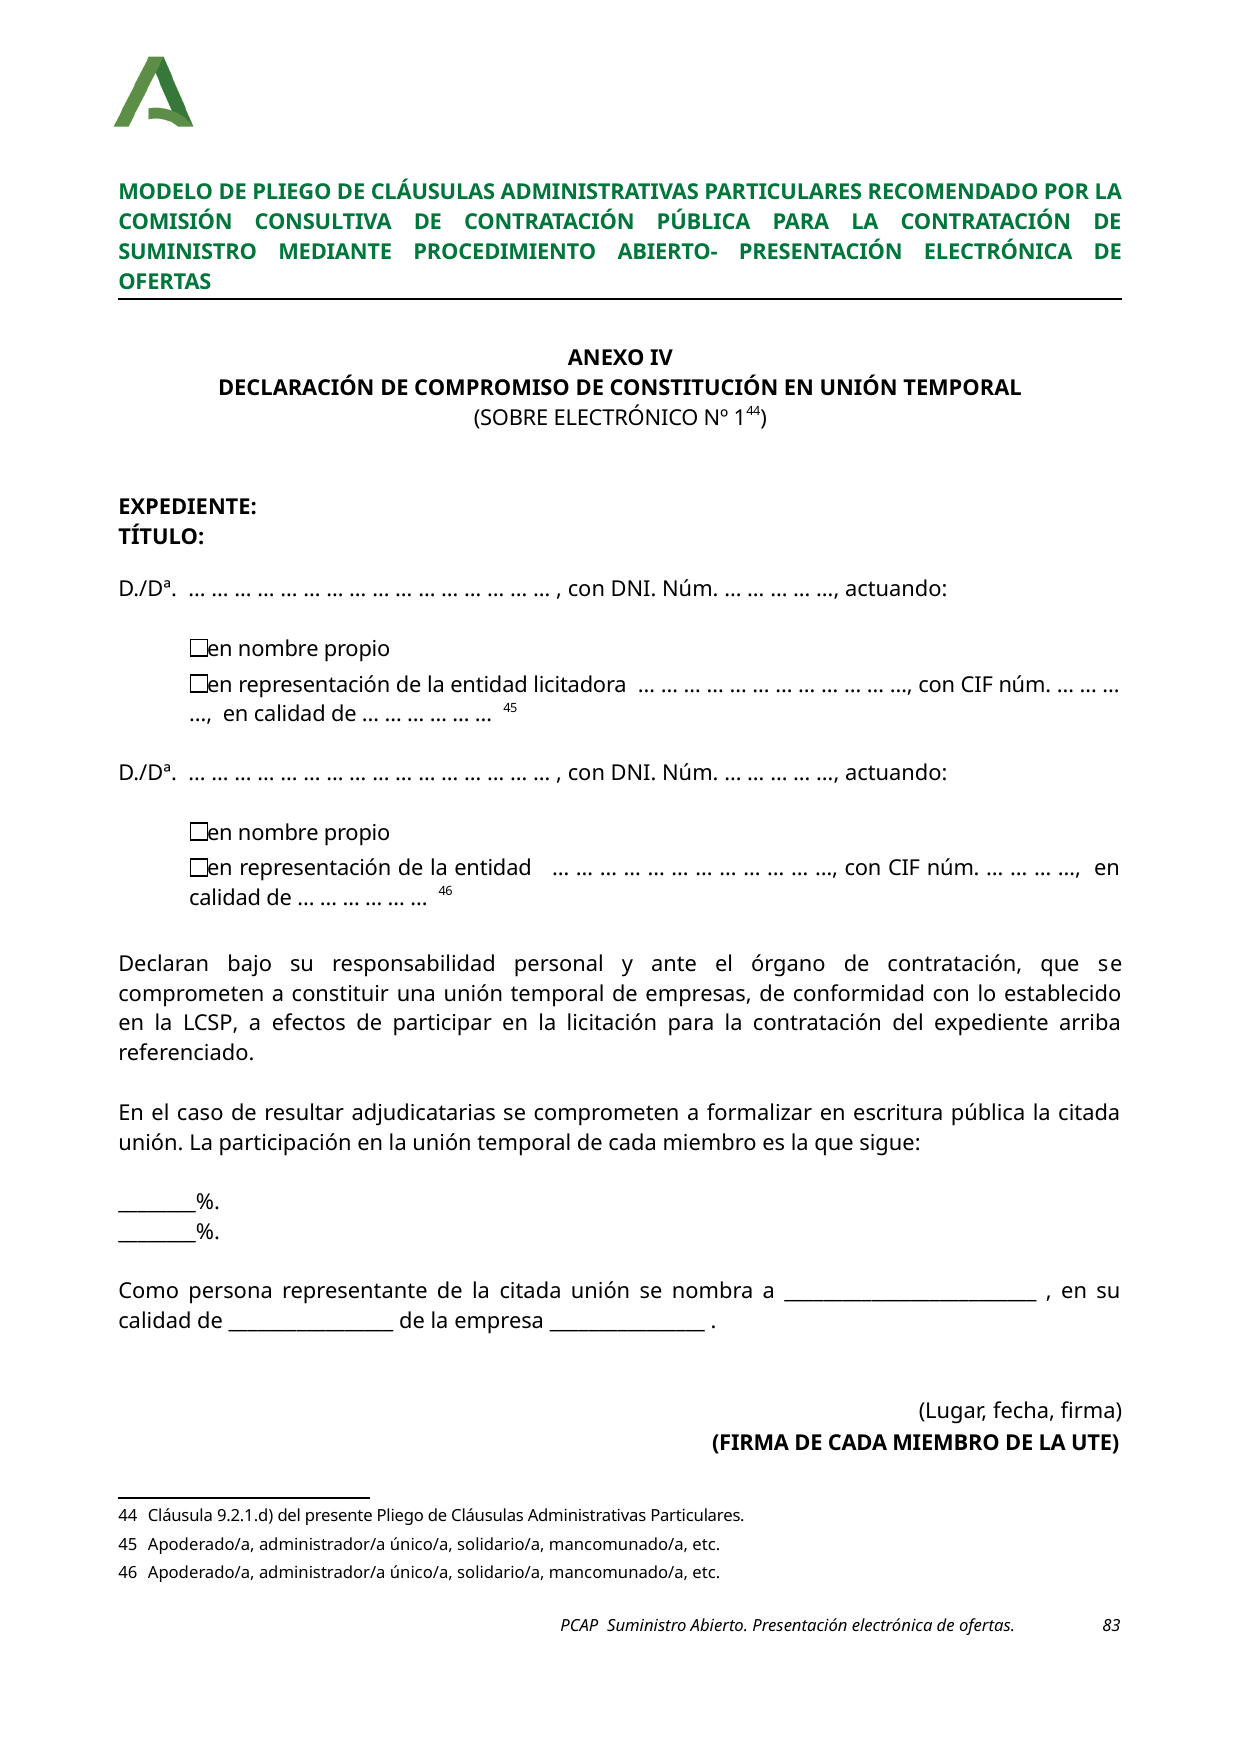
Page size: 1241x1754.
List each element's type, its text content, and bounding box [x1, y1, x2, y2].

text Cláusula 9.2.1.d) del presente Pliego de Cláusulas Administrativas Particulares. [118, 1504, 1122, 1526]
picture [109, 52, 198, 131]
text D./Dª. … … … … … … … … … … … … … … … … , con DNI. Núm. … … … … …, actuando: [118, 573, 1122, 603]
text ________%. [118, 1186, 1122, 1216]
text en representación de la entidad licitadora … … … … … … … … … … … …, con CIF núm. … … … …, en calidad de … … … … … … [189, 669, 1122, 728]
text en nombre propio [189, 817, 1122, 846]
text en representación de la entidad … … … … … … … … … … … …, con CIF núm. … … … …, en calidad de … … … … … … [189, 852, 1122, 912]
text MODELO DE PLIEGO DE CLÁUSULAS ADMINISTRATIVAS PARTICULARES RECOMENDADO POR LA COMISIÓN CONSULTIVA DE CONTRATACIÓN PÚBLICA PARA LA CONTRATACIÓN DE SUMINISTRO MEDIANTE PROCEDIMIENTO ABIERTO- PRESENTACIÓN ELECTRÓNICA DE OFERTAS [118, 176, 1122, 298]
text Apoderado/a, administrador/a único/a, solidario/a, mancomunado/a, etc. [118, 1561, 1122, 1584]
text Apoderado/a, administrador/a único/a, solidario/a, mancomunado/a, etc. [118, 1532, 1122, 1555]
text En el caso de resultar adjudicatarias se comprometen a formalizar en escritura pública la citada unión. La participación en la unión temporal de cada miembro es la que sigue: [118, 1097, 1122, 1156]
text en nombre propio [189, 633, 1122, 663]
text ________%. [118, 1216, 1122, 1246]
text Como persona representante de la citada unión se nombra a __________________________ , en su calidad de _________________ de la empresa ________________ . [118, 1276, 1122, 1335]
text Declaran bajo su responsabilidad personal y ante el órgano de contratación, que se comprometen a constituir una unión temporal de empresas, de conformidad con lo establecido en la LCSP, a efectos de participar en la licitación para la contratación del expediente arriba referenciado. [118, 948, 1122, 1067]
text (SOBRE ELECTRÓNICO Nº 1) [118, 402, 1122, 431]
text ANEXO IV [118, 342, 1122, 372]
text TÍTULO: [118, 521, 1122, 551]
text (Lugar, fecha, firma) [118, 1395, 1122, 1424]
text (FIRMA DE CADA MIEMBRO DE LA UTE) [118, 1424, 1122, 1460]
text EXPEDIENTE: [118, 491, 1122, 521]
text DECLARACIÓN DE COMPROMISO DE CONSTITUCIÓN EN UNIÓN TEMPORAL [118, 372, 1122, 402]
text D./Dª. … … … … … … … … … … … … … … … … , con DNI. Núm. … … … … …, actuando: [118, 757, 1122, 787]
